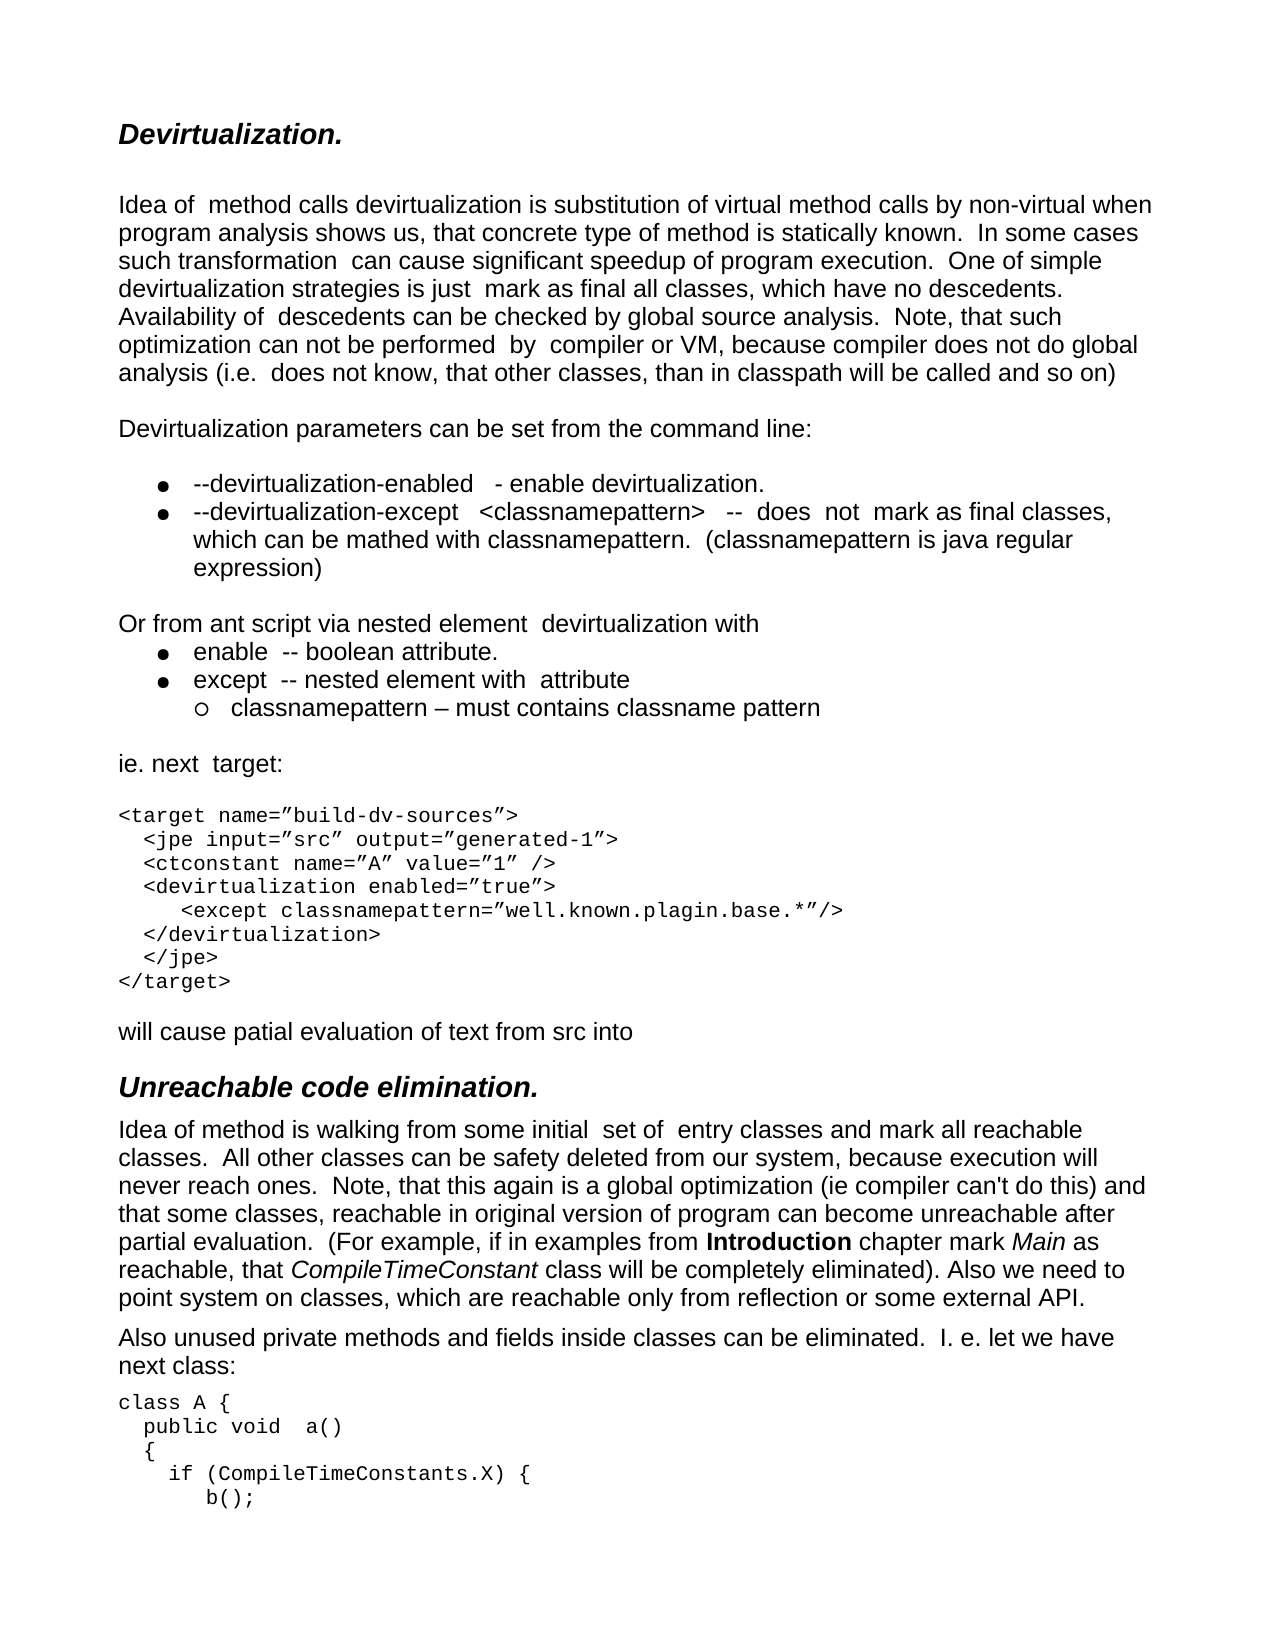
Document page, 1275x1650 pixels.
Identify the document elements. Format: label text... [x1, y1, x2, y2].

text Also unused private methods and fields inside classes can be eliminated. I. e. let we have next class: [118, 1324, 1157, 1380]
text <except classnamepattern=”well.known.plagin.base.*”/> [118, 900, 1157, 923]
text </target> [118, 971, 1157, 994]
text ie. next target: [118, 749, 1157, 777]
text Idea of method calls devirtualization is substitution of virtual method calls by non-virtual when program analysis shows us, that concrete type of method is statically known. In some cases such transformation can cause significant speedup of program execution. One of simple devirtualization strategies is just mark as final all classes, which have no descedents. Availability of descedents can be checked by global source analysis. Note, that such optimization can not be performed by compiler or VM, because compiler does not do global analysis (i.e. does not know, that other classes, than in classpath will be called and so on) [118, 191, 1157, 387]
text <target name=”build-dv-sources”> [118, 805, 1157, 829]
text <jpe input=”src” output=”generated-1”> [118, 829, 1157, 853]
text will cause patial evaluation of text from src into [118, 1018, 1157, 1046]
list --devirtualization-enabled - enable devirtualization. [156, 470, 1157, 498]
text public void a() [118, 1416, 1157, 1440]
text <ctconstant name=”A” value=”1” /> [118, 853, 1157, 876]
list except -- nested element with attribute [156, 666, 1157, 694]
text class A { [118, 1392, 1157, 1416]
text Or from ant script via nested element devirtualization with [118, 610, 1157, 638]
list classnamepattern – must contains classname pattern [193, 694, 1157, 722]
text </jpe> [118, 947, 1157, 971]
text b(); [118, 1487, 1157, 1511]
text Devirtualization parameters can be set from the command line: [118, 414, 1157, 442]
text { [118, 1440, 1157, 1463]
list --devirtualization-except <classnamepattern> -- does not mark as final classes, which can be mathed with classnamepattern. (classnamepattern is java regular expression) [156, 498, 1157, 582]
text </devirtualization> [118, 923, 1157, 947]
text <devirtualization enabled=”true”> [118, 876, 1157, 900]
subtitle Unreachable code elimination. [118, 1071, 1157, 1104]
subtitle Devirtualization. [118, 118, 1157, 151]
text Idea of method is walking from some initial set of entry classes and mark all reachable classes. All other classes can be safety deleted from our system, because execution will never reach ones. Note, that this again is a global optimization (ie compiler can't do this) and that some classes, reachable in original version of program can become unreachable after partial evaluation. (For example, if in examples from Introduction chapter mark Main as reachable, that CompileTimeConstant class will be completely eliminated). Also we need to point system on classes, which are reachable only from reflection or some external API. [118, 1116, 1157, 1312]
list enable -- boolean attribute. [156, 638, 1157, 666]
text if (CompileTimeConstants.X) { [118, 1463, 1157, 1487]
